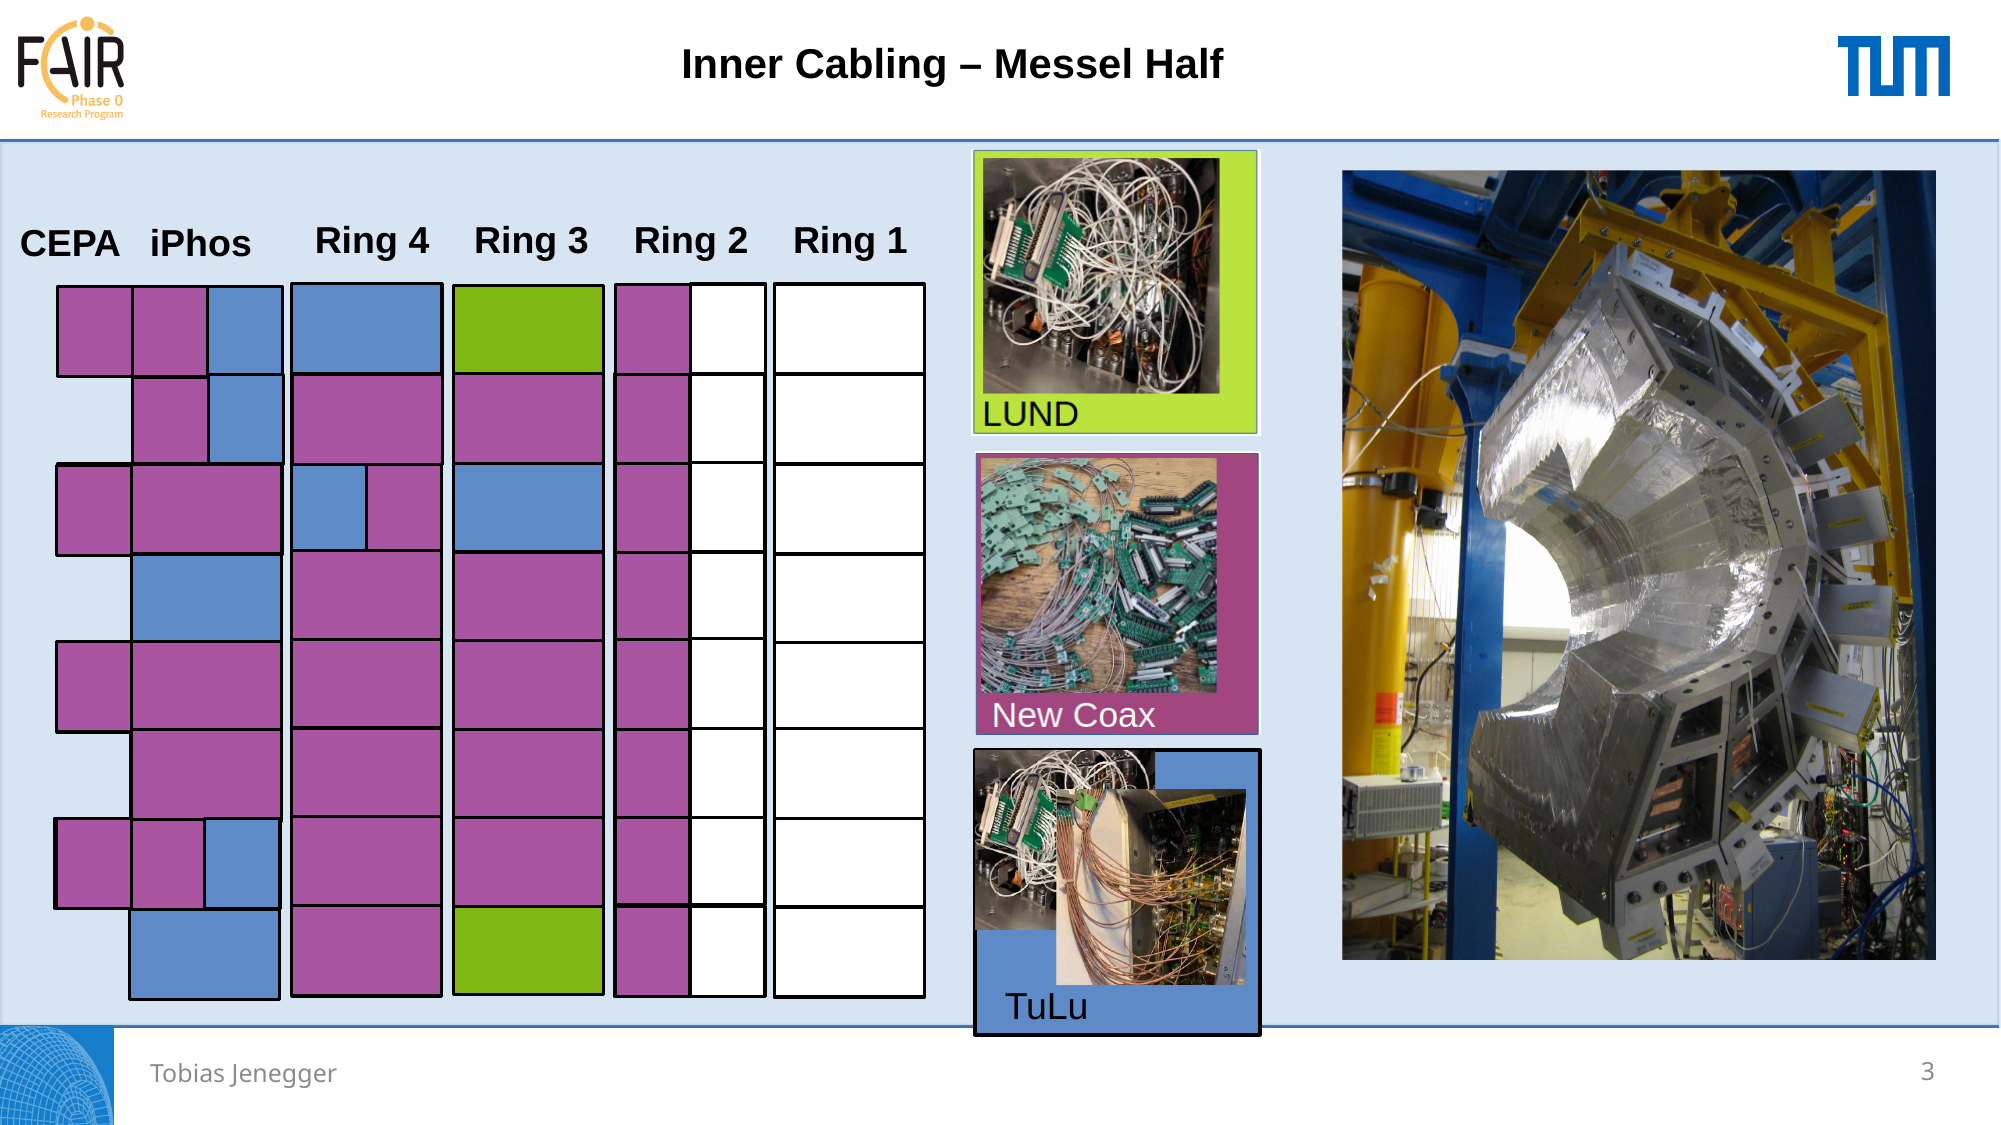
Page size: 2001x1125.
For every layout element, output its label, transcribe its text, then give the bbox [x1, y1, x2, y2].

text_box [453, 285, 604, 995]
text_box Ring 3 [459, 212, 610, 270]
text_box [615, 906, 766, 997]
text_box [291, 283, 443, 997]
text_box CEPA [5, 214, 156, 272]
text_box iPhos [156, 214, 286, 272]
text_box Ring 1 [778, 212, 929, 270]
picture [1342, 170, 1936, 961]
text_box Inner Cabling – Messel Half [390, 33, 1516, 95]
text_box [774, 284, 925, 997]
picture [971, 149, 1261, 436]
text_box TuLu [990, 977, 1231, 1035]
picture [15, 15, 142, 120]
text_box Ring 2 [618, 212, 769, 270]
text_box Ring 4 [300, 212, 451, 270]
text_box [975, 750, 1261, 1036]
picture [1838, 36, 1950, 96]
picture [975, 750, 1246, 985]
text_box [55, 286, 284, 1000]
picture [975, 451, 1261, 736]
picture [0, 1025, 114, 1125]
text_box [615, 284, 766, 905]
